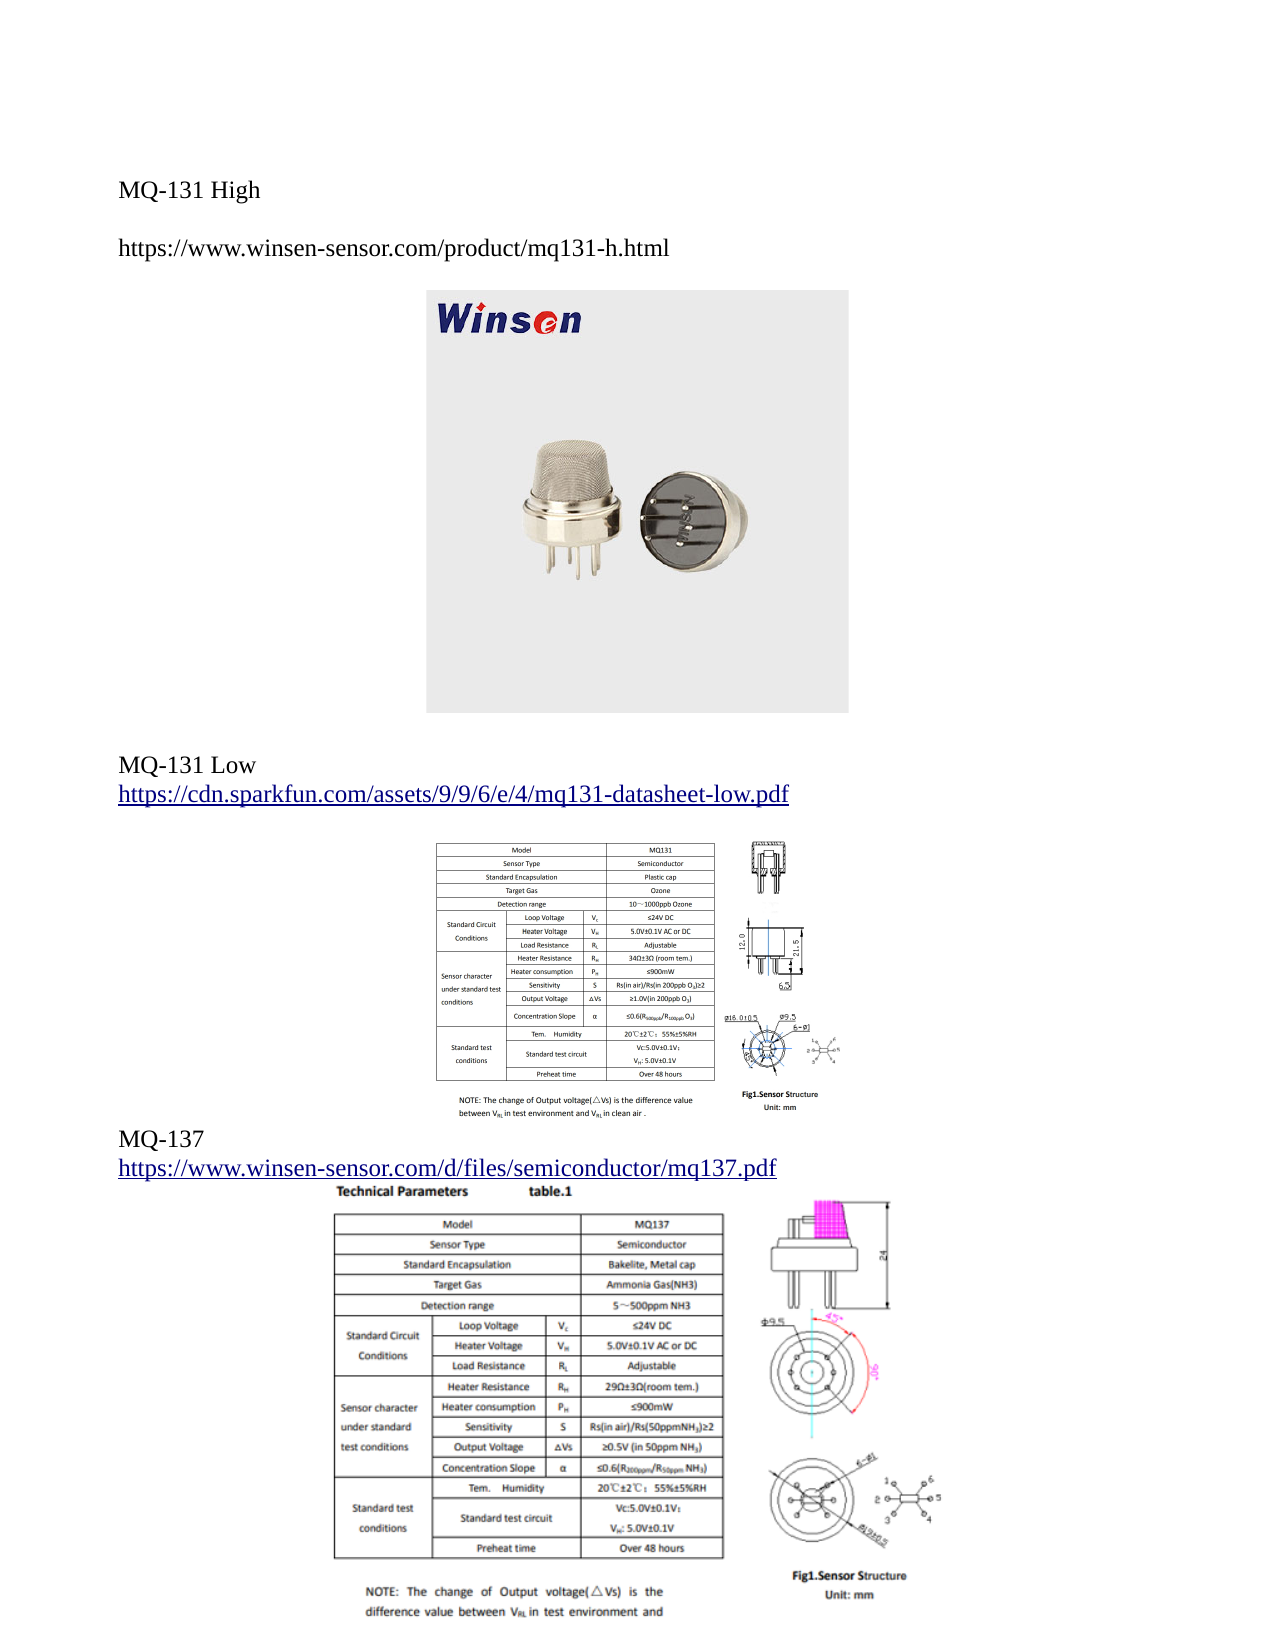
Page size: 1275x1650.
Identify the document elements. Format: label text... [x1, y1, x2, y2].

text https://www.winsen-sensor.com/product/mq131-h.html [118, 233, 1157, 262]
picture [428, 836, 847, 1123]
text MQ-137 [118, 1124, 1157, 1153]
text https://www.winsen-sensor.com/d/files/semiconductor/mq137.pdf [118, 1153, 1157, 1182]
text https://cdn.sparkfun.com/assets/9/9/6/e/4/mq131-datasheet-low.pdf [118, 779, 1157, 808]
text MQ-131 Low [118, 751, 1157, 779]
picture [324, 1181, 951, 1640]
text MQ-131 High [118, 176, 1157, 204]
picture [426, 290, 849, 713]
